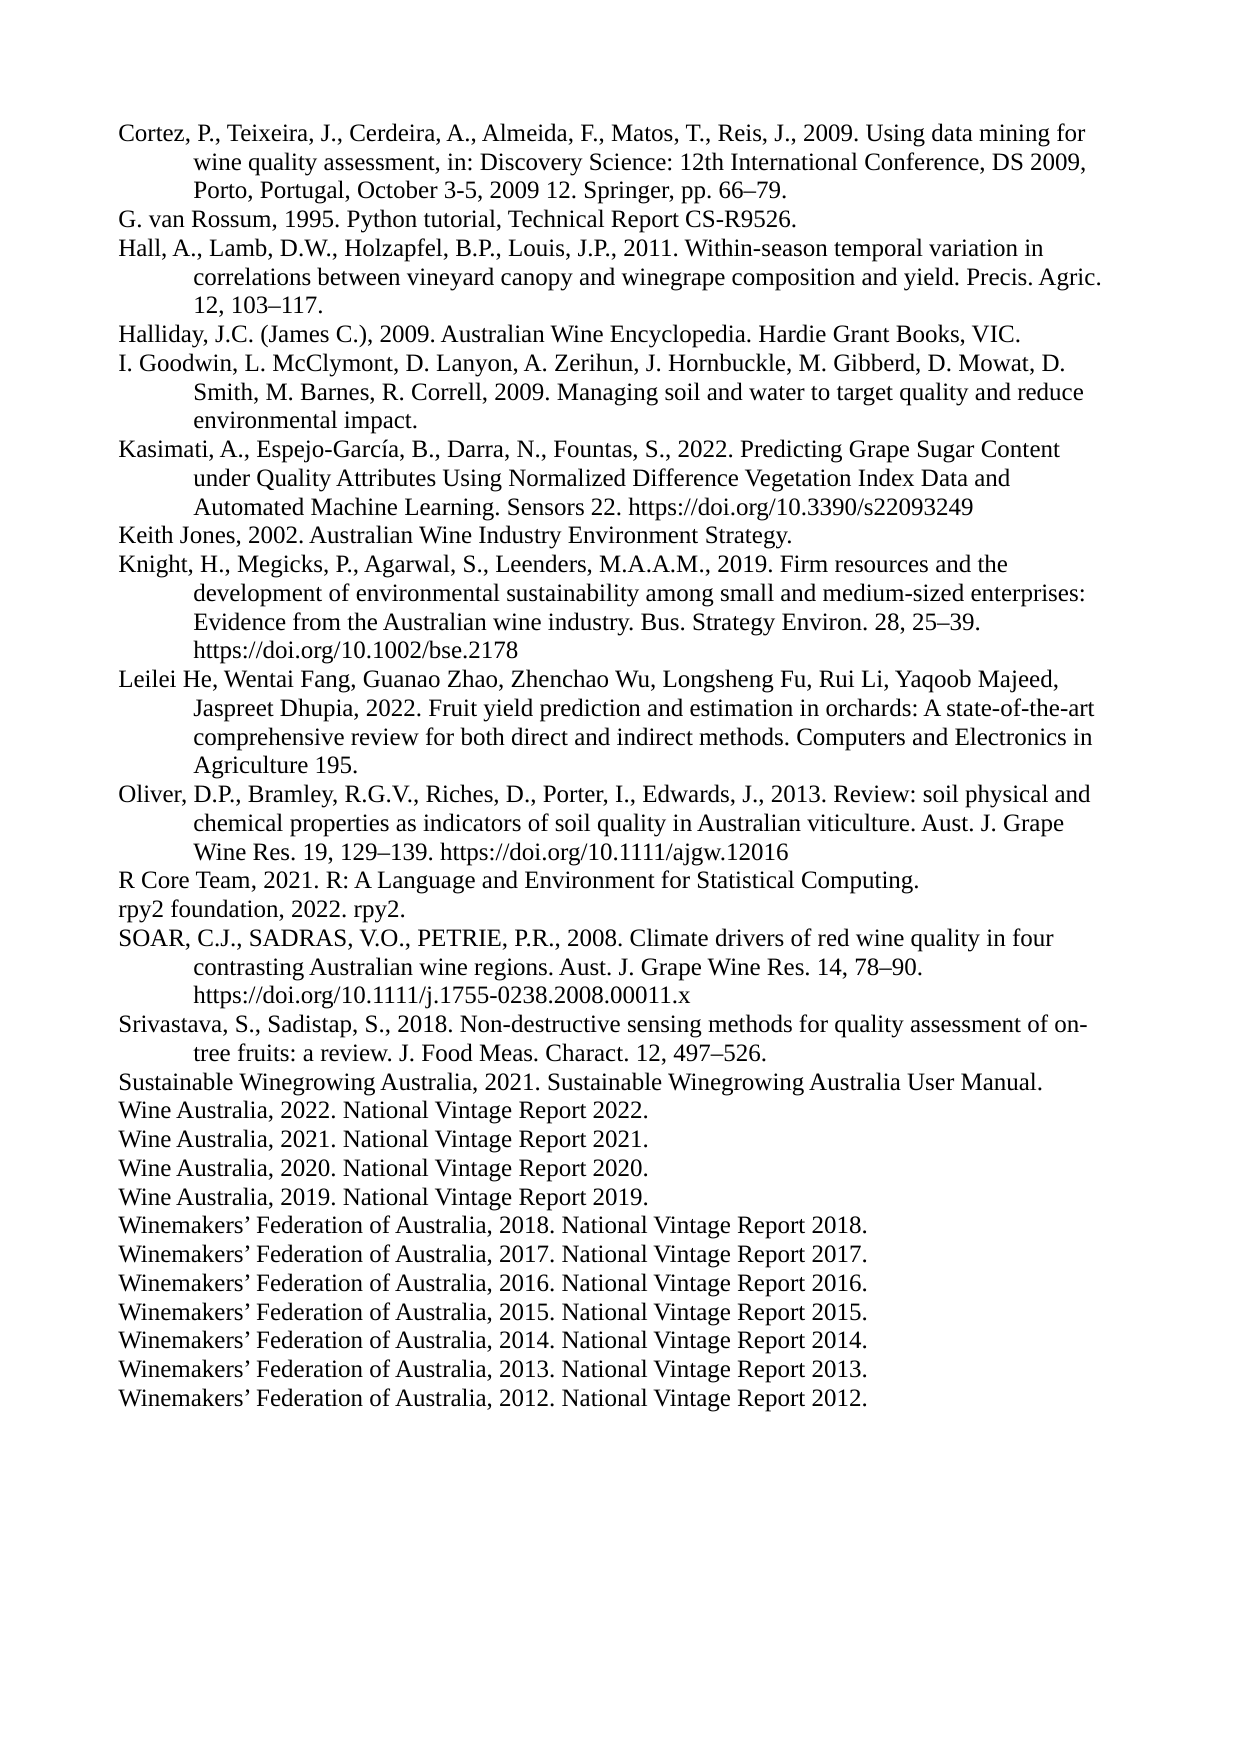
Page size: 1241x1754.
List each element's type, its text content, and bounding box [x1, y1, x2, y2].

text Wine Australia, 2019. National Vintage Report 2019. [118, 1182, 1122, 1211]
text Sustainable Winegrowing Australia, 2021. Sustainable Winegrowing Australia User Manual. [118, 1067, 1122, 1096]
text Winemakers’ Federation of Australia, 2015. National Vintage Report 2015. [118, 1297, 1122, 1326]
text Cortez, P., Teixeira, J., Cerdeira, A., Almeida, F., Matos, T., Reis, J., 2009. Using data mining for wine quality assessment, in: Discovery Science: 12th International Conference, DS 2009, Porto, Portugal, October 3-5, 2009 12. Springer, pp. 66–79. [118, 118, 1122, 204]
text Leilei He, Wentai Fang, Guanao Zhao, Zhenchao Wu, Longsheng Fu, Rui Li, Yaqoob Majeed, Jaspreet Dhupia, 2022. Fruit yield prediction and estimation in orchards: A state-of-the-art comprehensive review for both direct and indirect methods. Computers and Electronics in Agriculture 195. [118, 664, 1122, 779]
text R Core Team, 2021. R: A Language and Environment for Statistical Computing. [118, 866, 1122, 894]
text Halliday, J.C. (James C.), 2009. Australian Wine Encyclopedia. Hardie Grant Books, VIC. [118, 319, 1122, 348]
text Oliver, D.P., Bramley, R.G.V., Riches, D., Porter, I., Edwards, J., 2013. Review: soil physical and chemical properties as indicators of soil quality in Australian viticulture. Aust. J. Grape Wine Res. 19, 129–139. https://doi.org/10.1111/ajgw.12016 [118, 779, 1122, 866]
text G. van Rossum, 1995. Python tutorial, Technical Report CS-R9526. [118, 204, 1122, 233]
text Hall, A., Lamb, D.W., Holzapfel, B.P., Louis, J.P., 2011. Within-season temporal variation in correlations between vineyard canopy and winegrape composition and yield. Precis. Agric. 12, 103–117. [118, 233, 1122, 319]
text Winemakers’ Federation of Australia, 2018. National Vintage Report 2018. [118, 1211, 1122, 1239]
text Srivastava, S., Sadistap, S., 2018. Non-destructive sensing methods for quality assessment of on-tree fruits: a review. J. Food Meas. Charact. 12, 497–526. [118, 1009, 1122, 1067]
text Winemakers’ Federation of Australia, 2017. National Vintage Report 2017. [118, 1239, 1122, 1268]
text Kasimati, A., Espejo-García, B., Darra, N., Fountas, S., 2022. Predicting Grape Sugar Content under Quality Attributes Using Normalized Difference Vegetation Index Data and Automated Machine Learning. Sensors 22. https://doi.org/10.3390/s22093249 [118, 434, 1122, 521]
text Wine Australia, 2022. National Vintage Report 2022. [118, 1096, 1122, 1124]
text SOAR, C.J., SADRAS, V.O., PETRIE, P.R., 2008. Climate drivers of red wine quality in four contrasting Australian wine regions. Aust. J. Grape Wine Res. 14, 78–90. https://doi.org/10.1111/j.1755-0238.2008.00011.x [118, 923, 1122, 1009]
text I. Goodwin, L. McClymont, D. Lanyon, A. Zerihun, J. Hornbuckle, M. Gibberd, D. Mowat, D. Smith, M. Barnes, R. Correll, 2009. Managing soil and water to target quality and reduce environmental impact. [118, 348, 1122, 434]
text Wine Australia, 2021. National Vintage Report 2021. [118, 1124, 1122, 1153]
text Winemakers’ Federation of Australia, 2013. National Vintage Report 2013. [118, 1354, 1122, 1383]
text Wine Australia, 2020. National Vintage Report 2020. [118, 1153, 1122, 1182]
text Knight, H., Megicks, P., Agarwal, S., Leenders, M.A.A.M., 2019. Firm resources and the development of environmental sustainability among small and medium-sized enterprises: Evidence from the Australian wine industry. Bus. Strategy Environ. 28, 25–39. https://doi.org/10.1002/bse.2178 [118, 549, 1122, 664]
text Winemakers’ Federation of Australia, 2012. National Vintage Report 2012. [118, 1383, 1122, 1412]
text rpy2 foundation, 2022. rpy2. [118, 894, 1122, 923]
text Winemakers’ Federation of Australia, 2014. National Vintage Report 2014. [118, 1326, 1122, 1354]
text Winemakers’ Federation of Australia, 2016. National Vintage Report 2016. [118, 1268, 1122, 1297]
text Keith Jones, 2002. Australian Wine Industry Environment Strategy. [118, 521, 1122, 549]
